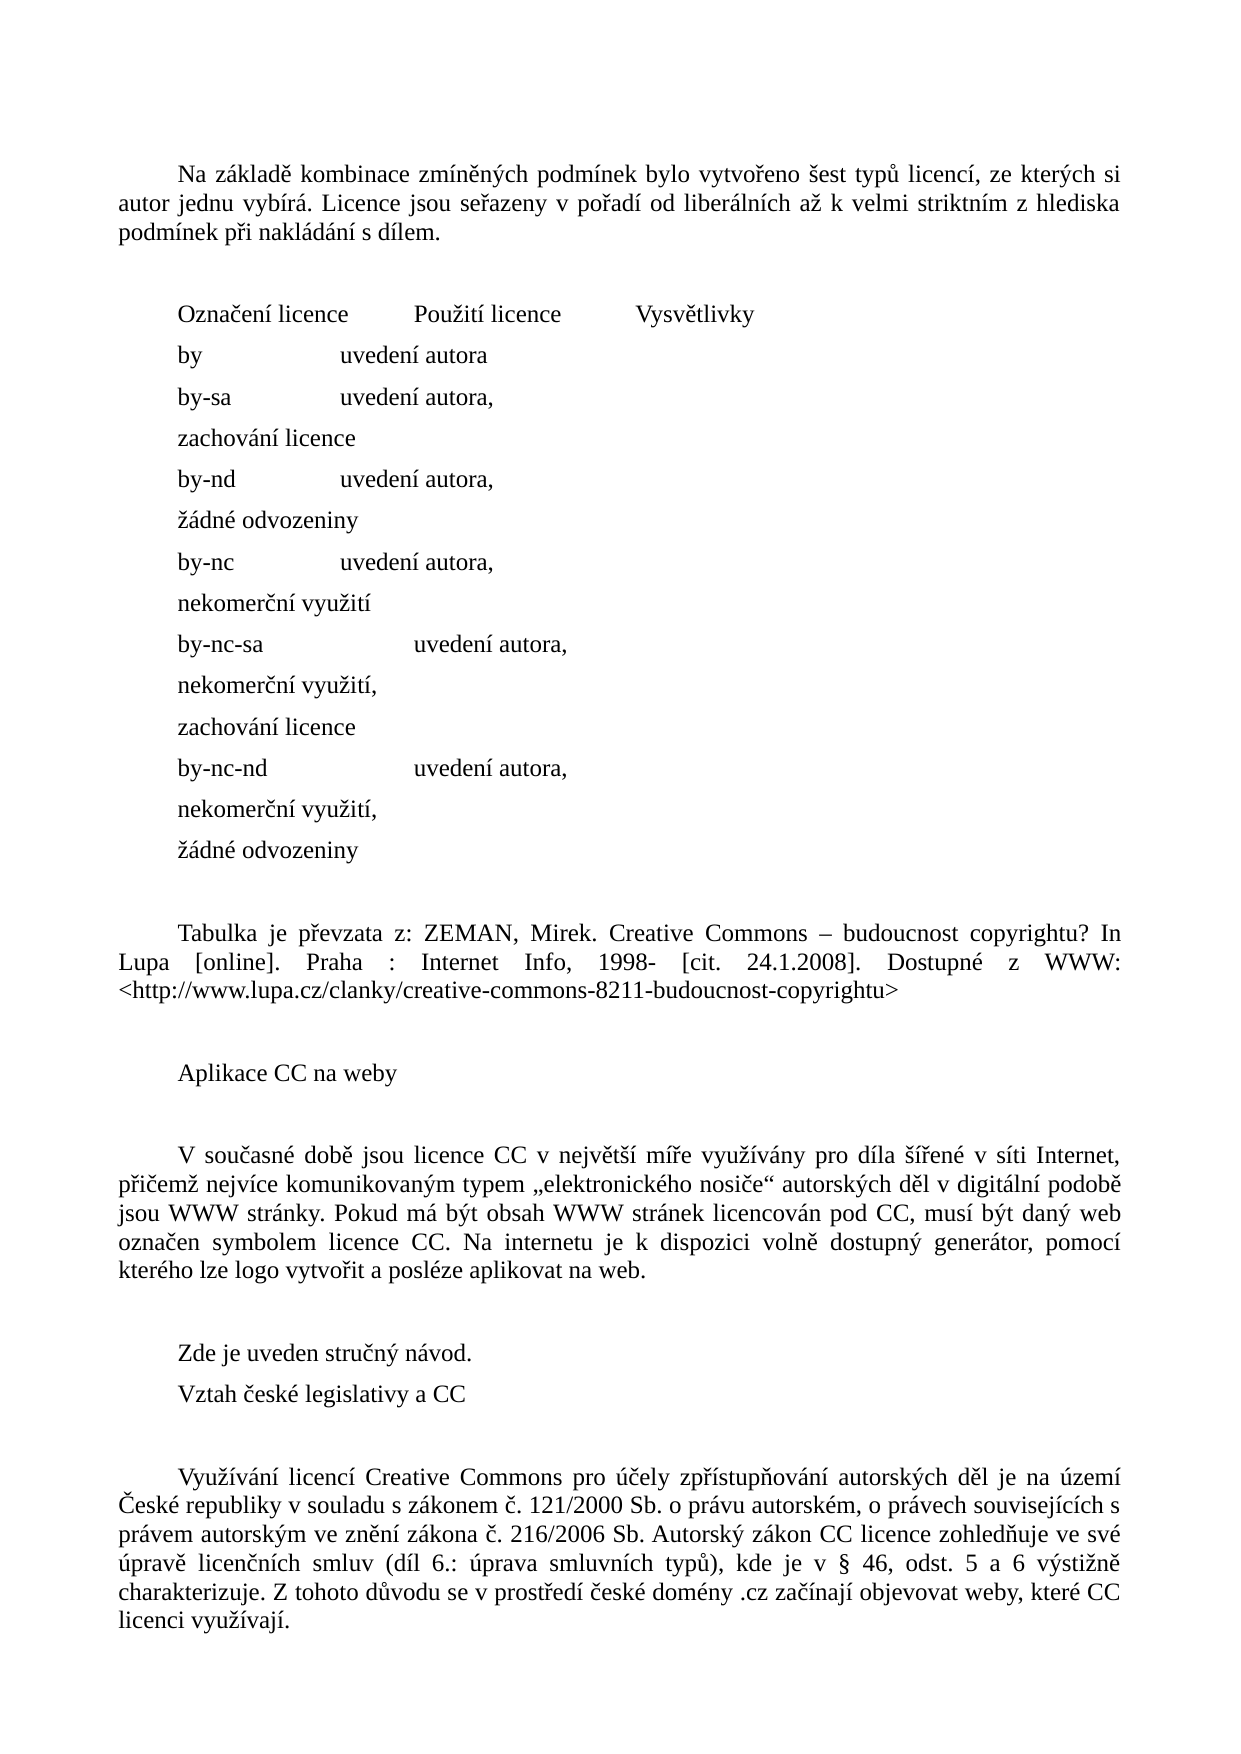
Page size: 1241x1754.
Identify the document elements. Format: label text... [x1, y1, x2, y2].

text by-nc-sa uvedení autora, [118, 629, 1122, 658]
text by uvedení autora [118, 341, 1122, 369]
text Vztah české legislativy a CC [118, 1379, 1122, 1408]
text Aplikace CC na weby [118, 1058, 1122, 1087]
text by-nc-nd uvedení autora, [118, 753, 1122, 782]
text zachování licence [118, 423, 1122, 452]
text nekomerční využití [118, 588, 1122, 617]
text Označení licence Použití licence Vysvětlivky [118, 299, 1122, 328]
text Využívání licencí Creative Commons pro účely zpřístupňování autorských děl je na území České republiky v souladu s zákonem č. 121/2000 Sb. o právu autorském, o právech souvisejících s právem autorským ve znění zákona č. 216/2006 Sb. Autorský zákon CC licence zohledňuje ve své úpravě licenčních smluv (díl 6.: úprava smluvních typů), kde je v § 46, odst. 5 a 6 výstižně charakterizuje. Z tohoto důvodu se v prostředí české domény .cz začínají objevovat weby, které CC licenci využívají. [118, 1462, 1122, 1634]
text žádné odvozeniny [118, 836, 1122, 864]
text Tabulka je převzata z: ZEMAN, Mirek. Creative Commons – budoucnost copyrightu? In Lupa [online]. Praha : Internet Info, 1998- [cit. 24.1.2008]. Dostupné z WWW: <http://www.lupa.cz/clanky/creative-commons-8211-budoucnost-copyrightu> [118, 918, 1122, 1004]
text nekomerční využití, [118, 671, 1122, 699]
text Na základě kombinace zmíněných podmínek bylo vytvořeno šest typů licencí, ze kterých si autor jednu vybírá. Licence jsou seřazeny v pořadí od liberálních až k velmi striktním z hlediska podmínek při nakládání s dílem. [118, 159, 1122, 246]
text zachování licence [118, 712, 1122, 741]
text nekomerční využití, [118, 794, 1122, 823]
text by-sa uvedení autora, [118, 382, 1122, 411]
text by-nc uvedení autora, [118, 547, 1122, 576]
text V současné době jsou licence CC v největší míře využívány pro díla šířené v síti Internet, přičemž nejvíce komunikovaným typem „elektronického nosiče“ autorských děl v digitální podobě jsou WWW stránky. Pokud má být obsah WWW stránek licencován pod CC, musí být daný web označen symbolem licence CC. Na internetu je k dispozici volně dostupný generátor, pomocí kterého lze logo vytvořit a posléze aplikovat na web. [118, 1141, 1122, 1284]
text Zde je uveden stručný návod. [118, 1338, 1122, 1367]
text by-nd uvedení autora, [118, 464, 1122, 493]
text žádné odvozeniny [118, 506, 1122, 534]
